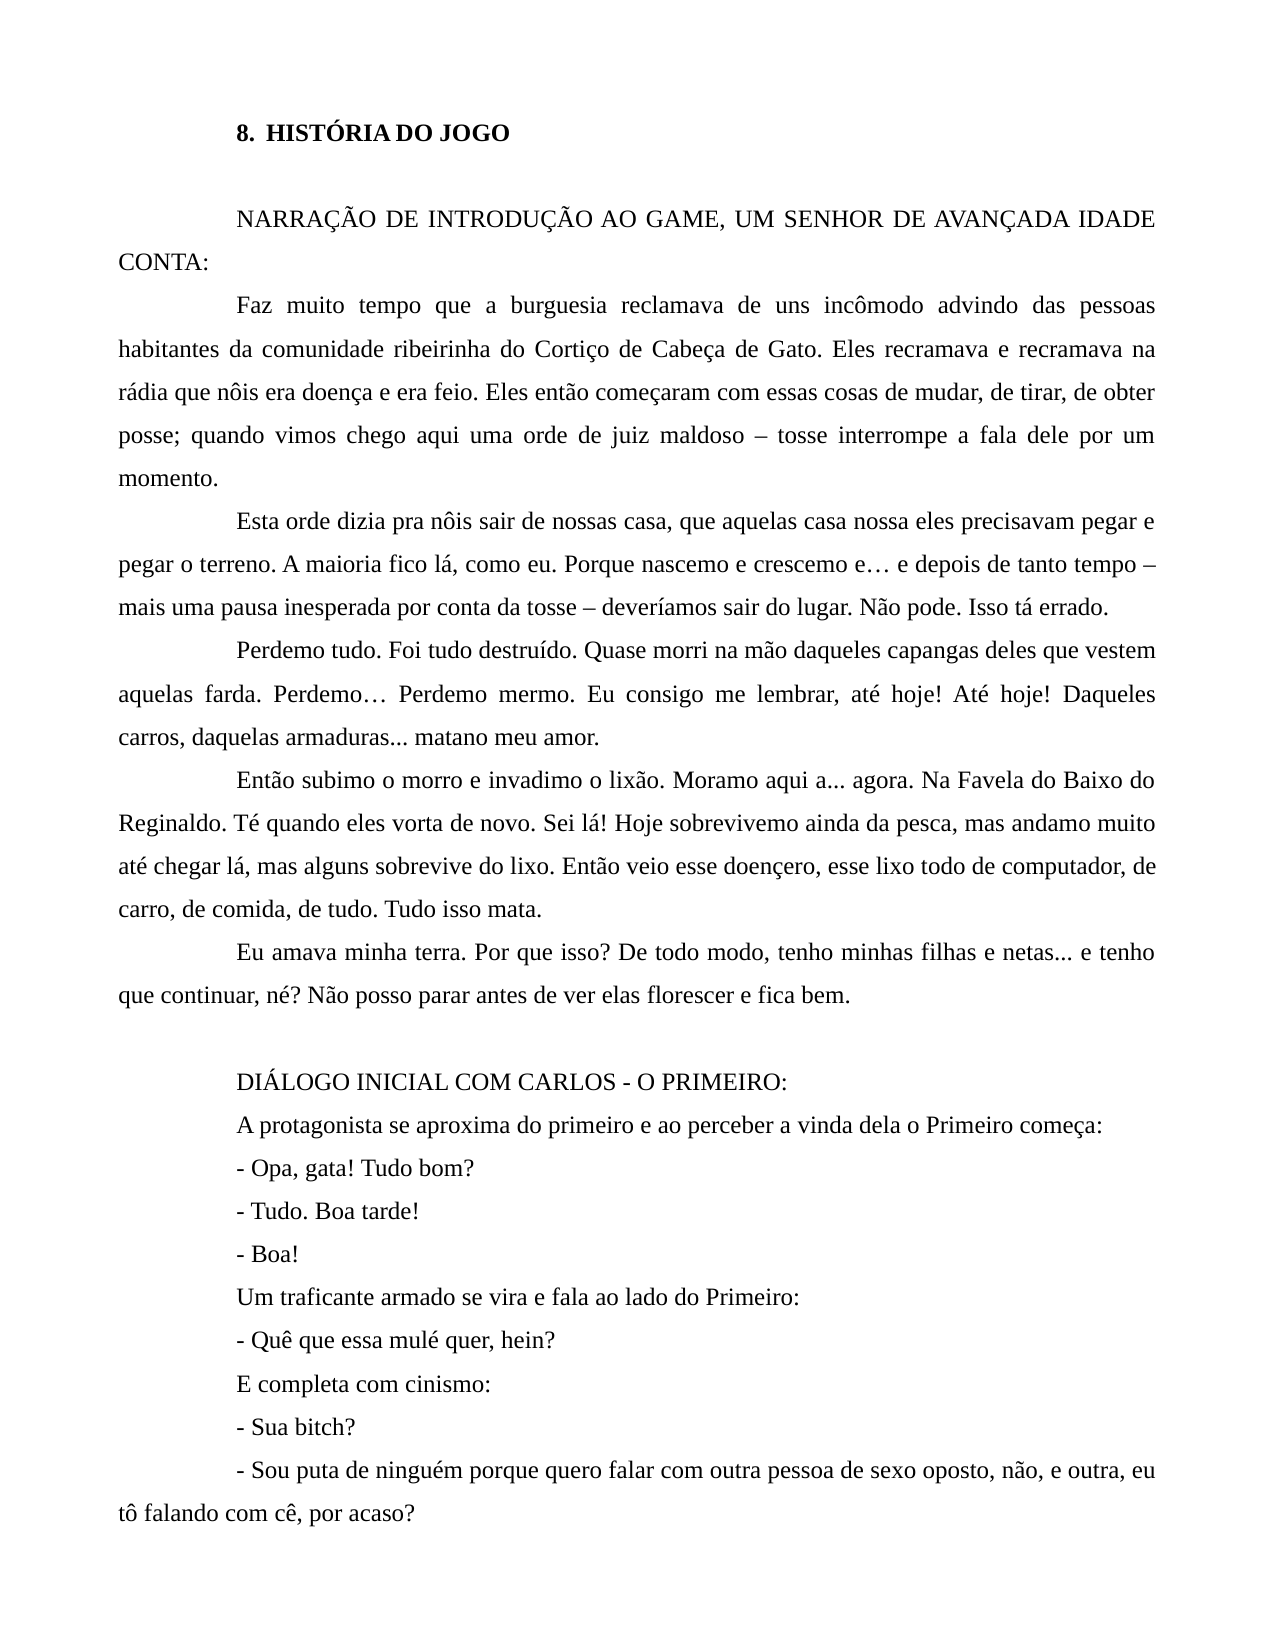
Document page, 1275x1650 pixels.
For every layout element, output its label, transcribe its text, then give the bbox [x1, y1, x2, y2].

text - Tudo. Boa tarde! [118, 1196, 1157, 1225]
text NARRAÇÃO DE INTRODUÇÃO AO GAME, UM SENHOR DE AVANÇADA IDADE CONTA: [118, 204, 1157, 276]
text Perdemo tudo. Foi tudo destruído. Quase morri na mão daqueles capangas deles que vestem aquelas farda. Perdemo… Perdemo mermo. Eu consigo me lembrar, até hoje! Até hoje! Daqueles carros, daquelas armaduras... matano meu amor. [118, 636, 1157, 751]
text Então subimo o morro e invadimo o lixão. Moramo aqui a... agora. Na Favela do Baixo do Reginaldo. Té quando eles vorta de novo. Sei lá! Hoje sobrevivemo ainda da pesca, mas andamo muito até chegar lá, mas alguns sobrevive do lixo. Então veio esse doençero, esse lixo todo de computador, de carro, de comida, de tudo. Tudo isso mata. [118, 765, 1157, 923]
text Um traficante armado se vira e fala ao lado do Primeiro: [118, 1282, 1157, 1311]
text - Boa! [118, 1239, 1157, 1268]
text A protagonista se aproxima do primeiro e ao perceber a vinda dela o Primeiro começa: [118, 1110, 1157, 1139]
text Esta orde dizia pra nôis sair de nossas casa, que aquelas casa nossa eles precisavam pegar e pegar o terreno. A maioria fico lá, como eu. Porque nascemo e crescemo e… e depois de tanto tempo – mais uma pausa inesperada por conta da tosse – deveríamos sair do lugar. Não pode. Isso tá errado. [118, 506, 1157, 621]
text Eu amava minha terra. Por que isso? De todo modo, tenho minhas filhas e netas... e tenho que continuar, né? Não posso parar antes de ver elas florescer e fica bem. [118, 937, 1157, 1009]
text Faz muito tempo que a burguesia reclamava de uns incômodo advindo das pessoas habitantes da comunidade ribeirinha do Cortiço de Cabeça de Gato. Eles recramava e recramava na rádia que nôis era doença e era feio. Eles então começaram com essas cosas de mudar, de tirar, de obter posse; quando vimos chego aqui uma orde de juiz maldoso – tosse interrompe a fala dele por um momento. [118, 291, 1157, 492]
text DIÁLOGO INICIAL COM CARLOS - O PRIMEIRO: [118, 1067, 1157, 1096]
text - Sua bitch? [118, 1412, 1157, 1441]
text - Quê que essa mulé quer, hein? [118, 1326, 1157, 1354]
text - Opa, gata! Tudo bom? [118, 1153, 1157, 1182]
text E completa com cinismo: [118, 1369, 1157, 1397]
text - Sou puta de ninguém porque quero falar com outra pessoa de sexo oposto, não, e outra, eu tô falando com cê, por acaso? [118, 1455, 1157, 1527]
list HISTÓRIA DO JOGO [118, 118, 1157, 147]
